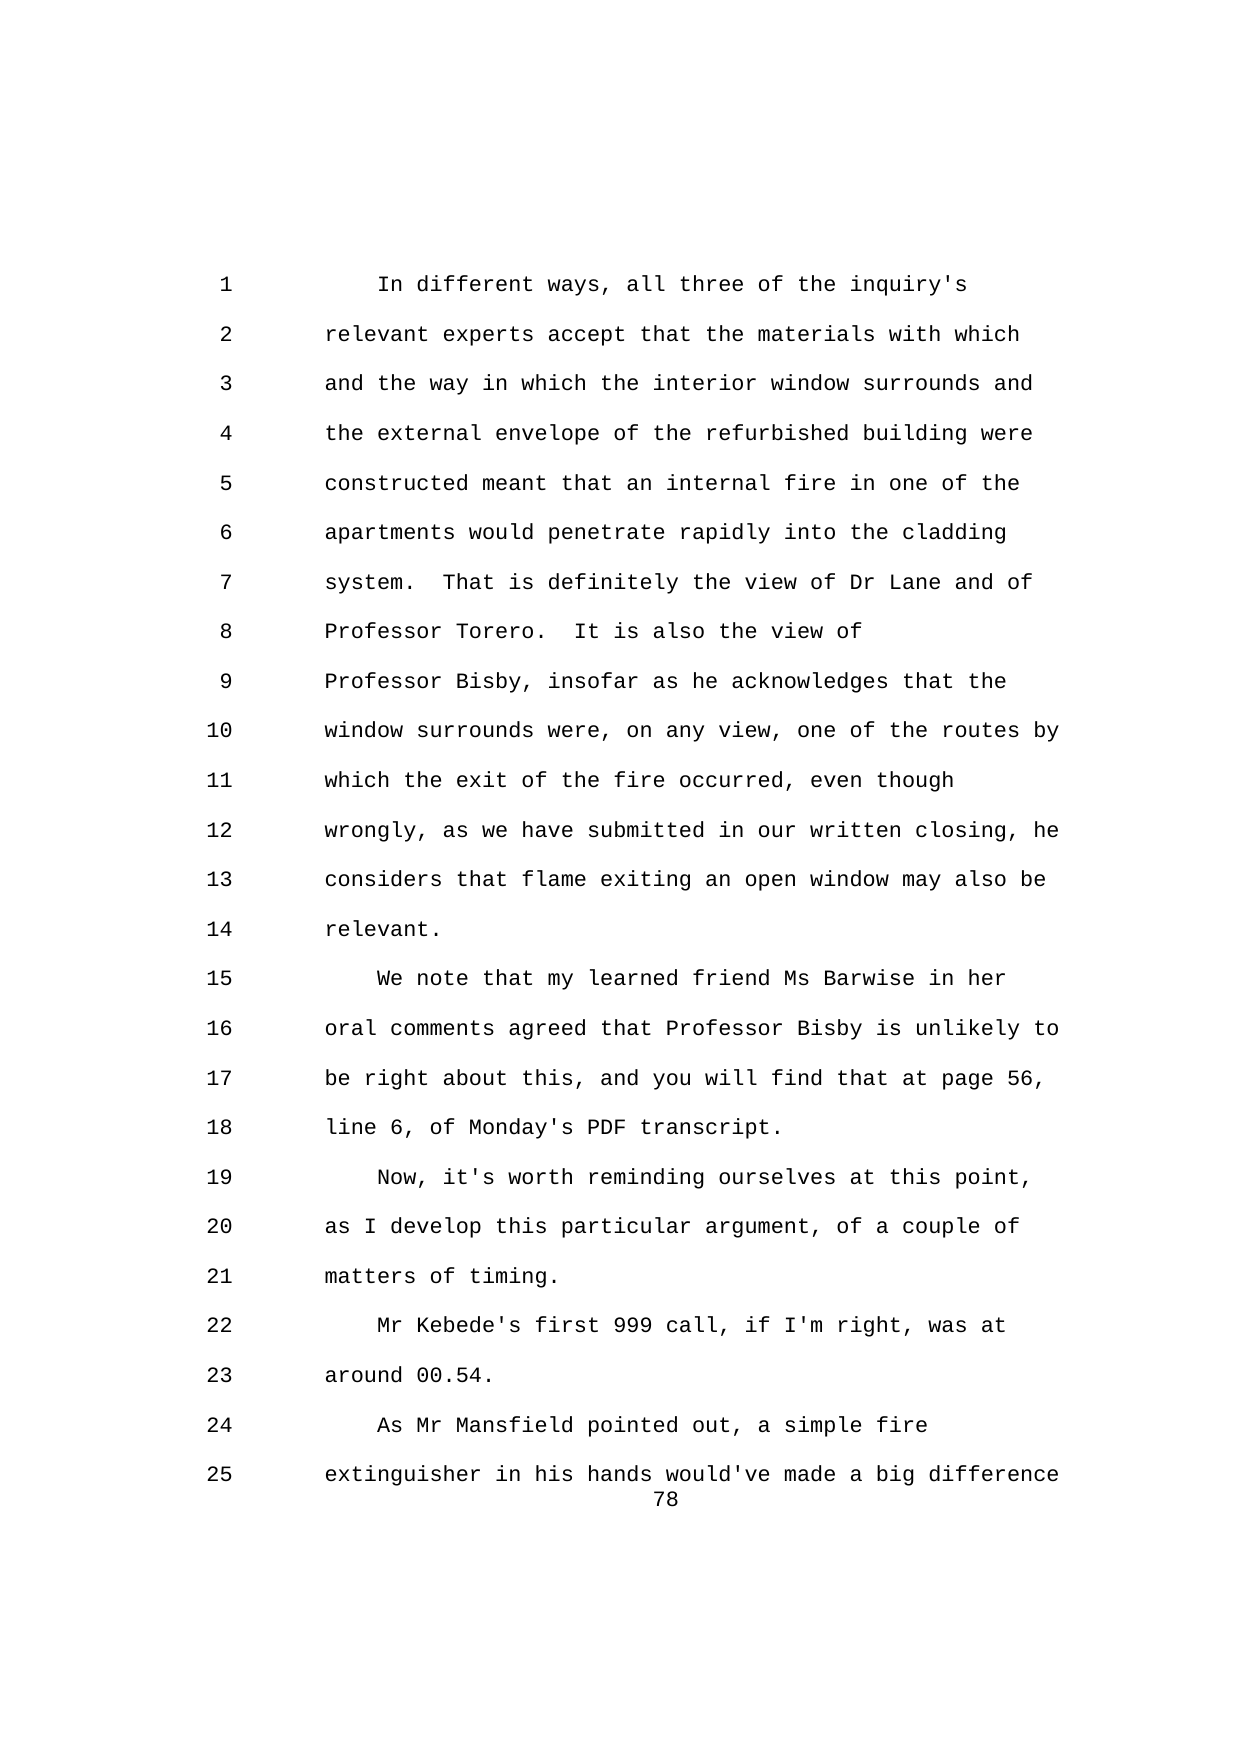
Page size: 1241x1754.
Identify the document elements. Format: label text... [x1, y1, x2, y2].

text 18 line 6, of Monday's PDF transcript. [75, 1116, 1165, 1141]
text 17 be right about this, and you will find that at page 56, [75, 1067, 1165, 1091]
text 16 oral comments agreed that Professor Bisby is unlikely to [75, 1017, 1165, 1042]
text 6 apartments would penetrate rapidly into the cladding [75, 521, 1165, 546]
text 12 wrongly, as we have submitted in our written closing, he [75, 819, 1165, 843]
text 24 As Mr Mansfield pointed out, a simple fire [75, 1414, 1165, 1438]
text 11 which the exit of the fire occurred, even though [75, 769, 1165, 794]
text 2 relevant experts accept that the materials with which [75, 323, 1165, 348]
text 1 In different ways, all three of the inquiry's [75, 273, 1165, 298]
text 3 and the way in which the interior window surrounds and [75, 372, 1165, 397]
text 4 the external envelope of the refurbished building were [75, 422, 1165, 447]
text 78 [75, 1488, 1165, 1513]
text 10 window surrounds were, on any view, one of the routes by [75, 719, 1165, 744]
text 9 Professor Bisby, insofar as he acknowledges that the [75, 670, 1165, 695]
text 15 We note that my learned friend Ms Barwise in her [75, 967, 1165, 992]
text 20 as I develop this particular argument, of a couple of [75, 1215, 1165, 1240]
text 8 Professor Torero. It is also the view of [75, 620, 1165, 645]
text 25 extinguisher in his hands would've made a big difference [75, 1463, 1165, 1488]
text 23 around 00.54. [75, 1364, 1165, 1389]
text 5 constructed meant that an internal fire in one of the [75, 472, 1165, 496]
text 19 Now, it's worth reminding ourselves at this point, [75, 1166, 1165, 1191]
text 21 matters of timing. [75, 1265, 1165, 1290]
text 7 system. That is definitely the view of Dr Lane and of [75, 571, 1165, 596]
text 13 considers that flame exiting an open window may also be [75, 868, 1165, 893]
text 14 relevant. [75, 918, 1165, 943]
text 22 Mr Kebede's first 999 call, if I'm right, was at [75, 1314, 1165, 1339]
